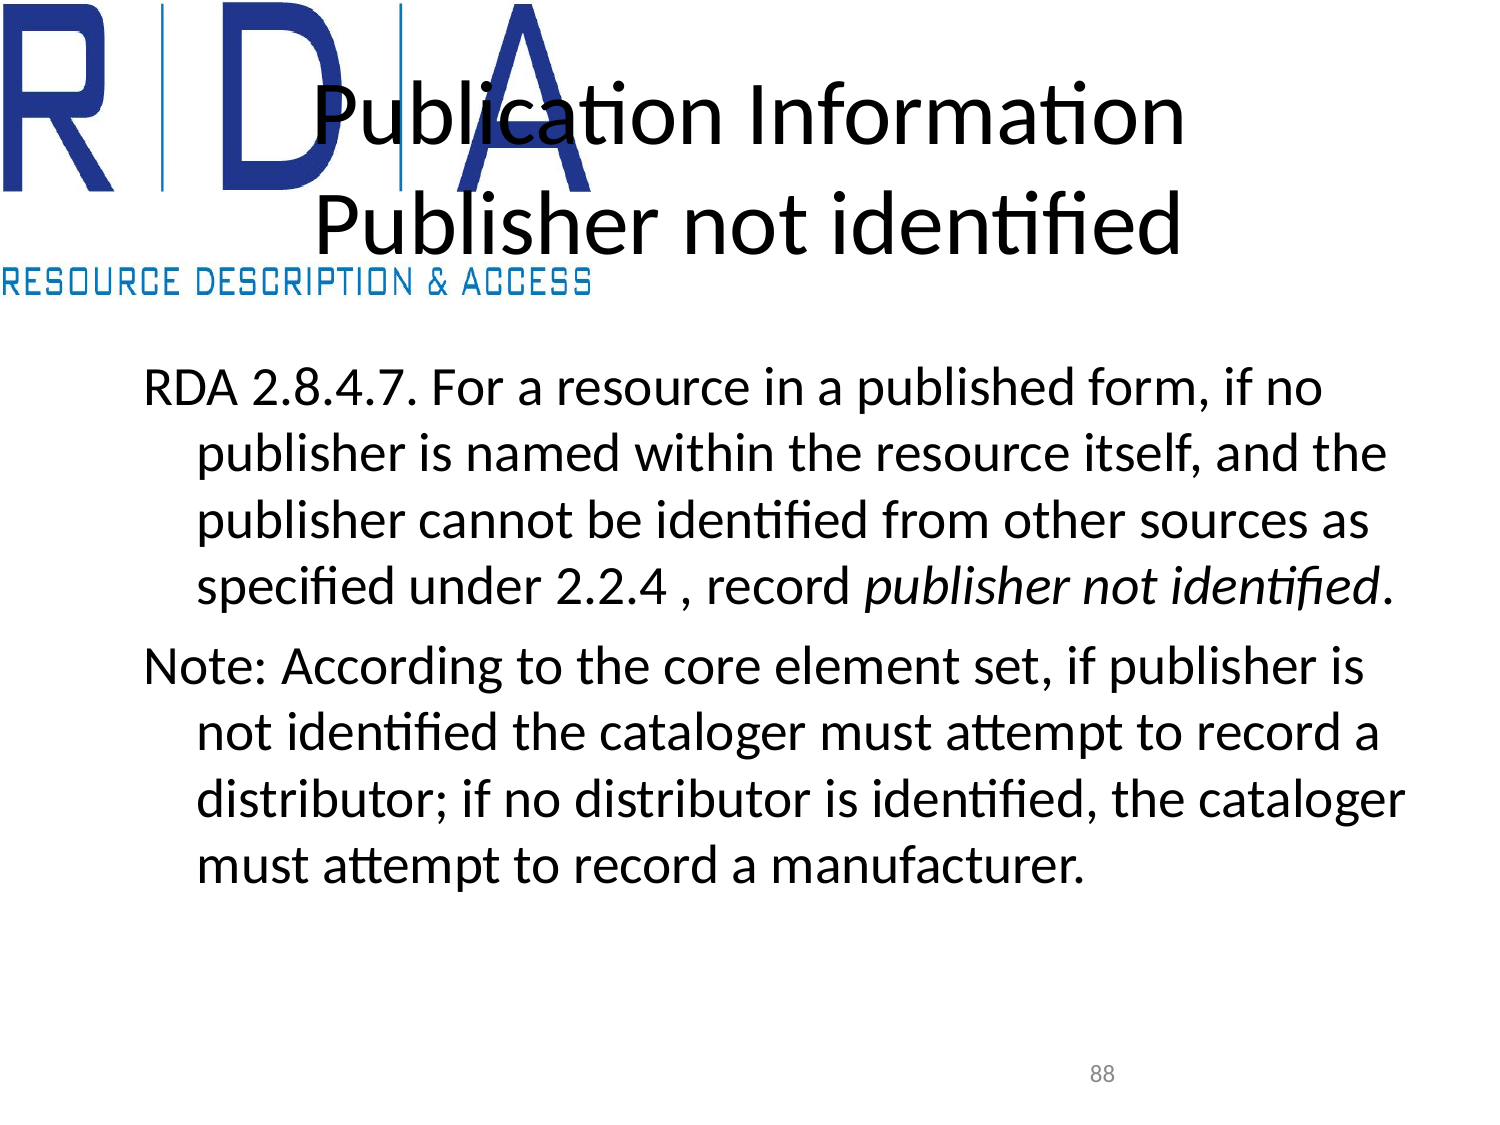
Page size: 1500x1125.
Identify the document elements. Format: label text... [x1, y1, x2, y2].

title Publication Information Publisher not identified [75, 45, 1426, 233]
text_box 88 [1074, 1042, 1426, 1103]
list RDA 2.8.4.7. For a resource in a published form, if no publisher is named within the resource itself, and the publisher cannot be identified from other sources as specified under 2.2.4 , record publisher not identified. Note: According to the core element set, if publisher is not identified the cataloger must attempt to record a distributor; if no distributor is identified, the cataloger must attempt to record a manufacturer. [75, 262, 1426, 1005]
